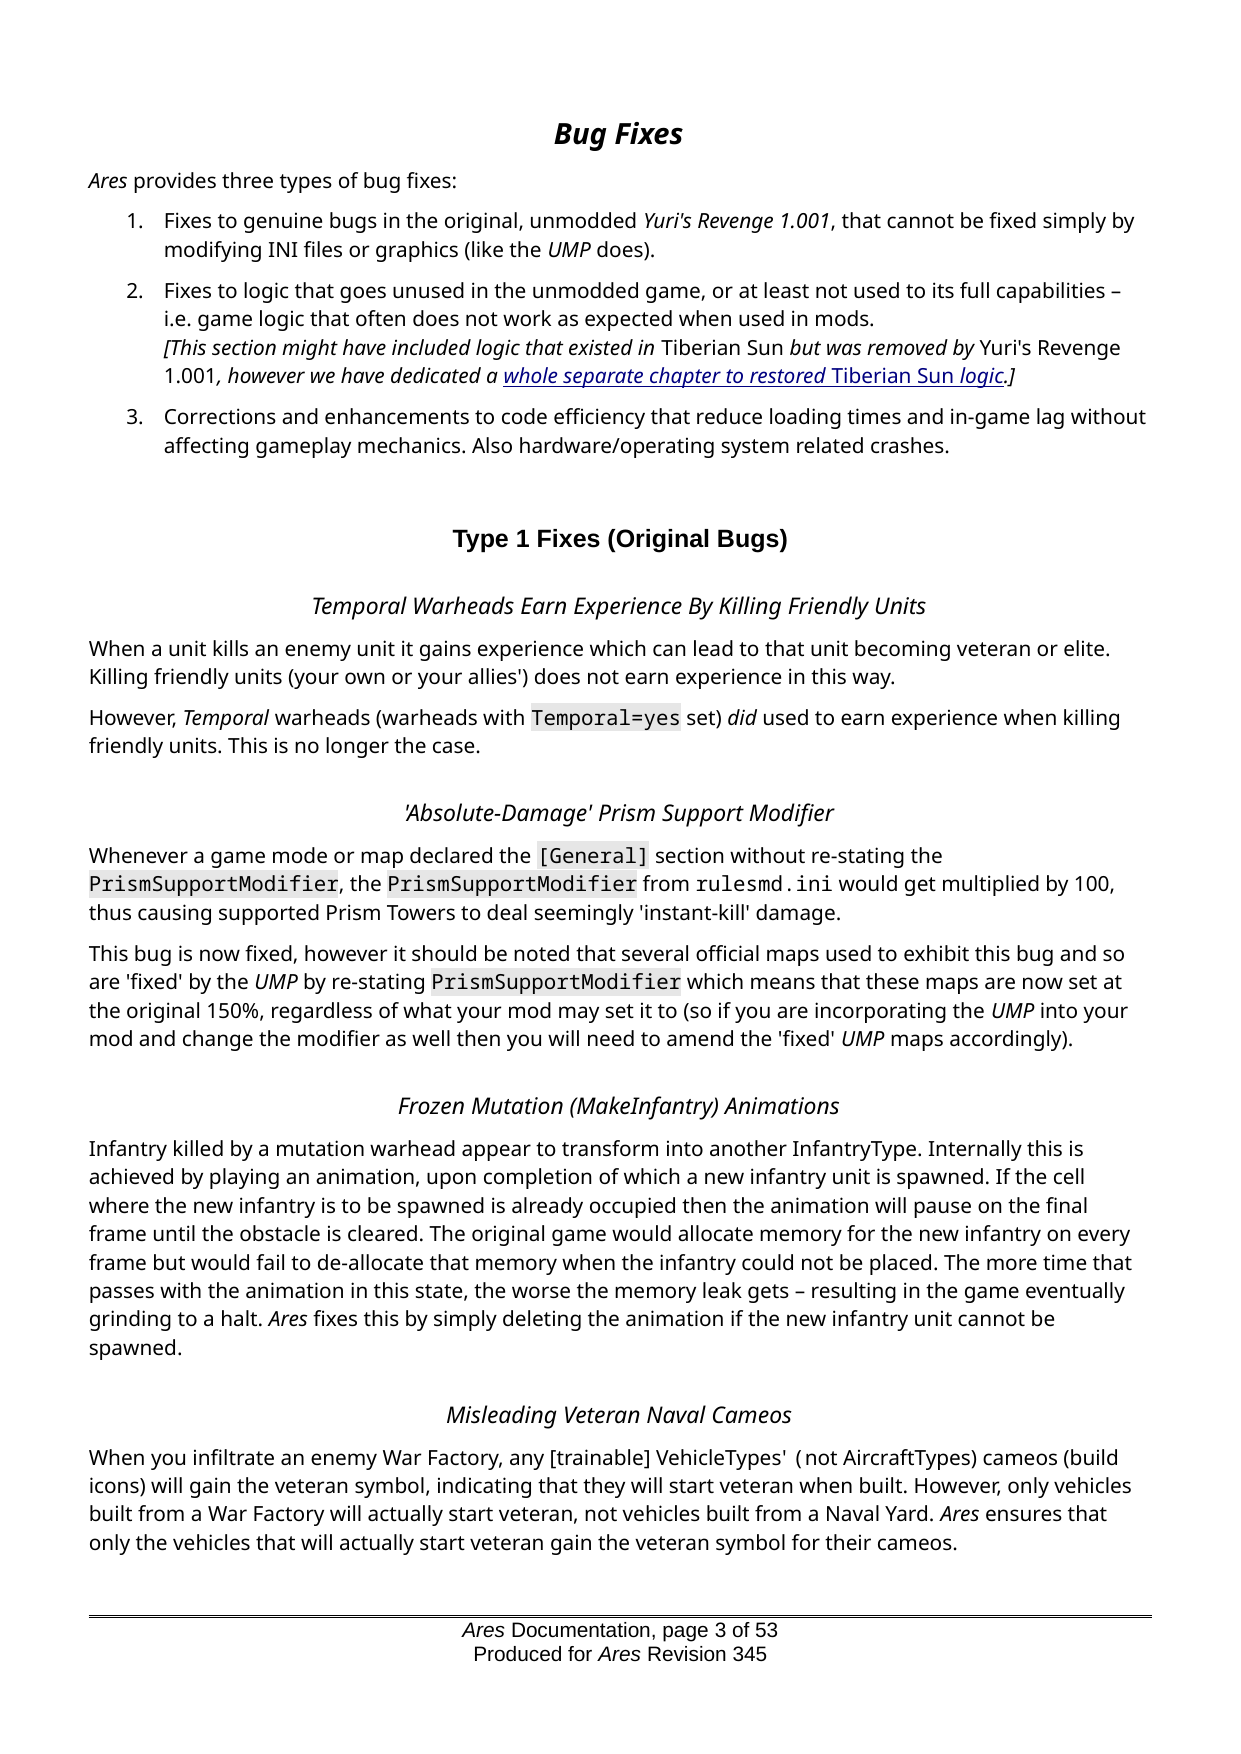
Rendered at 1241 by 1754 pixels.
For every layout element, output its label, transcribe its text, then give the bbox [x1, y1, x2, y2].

subtitle Temporal Warheads Earn Experience By Killing Friendly Units [88, 590, 1152, 621]
text When you infiltrate an enemy War Factory, any [trainable] VehicleTypes' (not AircraftTypes) cameos (build icons) will gain the veteran symbol, indicating that they will start veteran when built. However, only vehicles built from a War Factory will actually start veteran, not vehicles built from a Naval Yard. Ares ensures that only the vehicles that will actually start veteran gain the veteran symbol for their cameos. [88, 1443, 1152, 1556]
list Corrections and enhancements to code efficiency that reduce loading times and in-game lag without affecting gameplay mechanics. Also hardware/operating system related crashes. [126, 402, 1152, 459]
subtitle Frozen Mutation (MakeInfantry) Animations [88, 1090, 1152, 1121]
subtitle Misleading Veteran Naval Cameos [88, 1399, 1152, 1430]
list Fixes to genuine bugs in the original, unmodded Yuri's Revenge 1.001, that cannot be fixed simply by modifying INI files or graphics (like the UMP does). [126, 207, 1152, 263]
text Infantry killed by a mutation warhead appear to transform into another InfantryType. Internally this is achieved by playing an animation, upon completion of which a new infantry unit is spawned. If the cell where the new infantry is to be spawned is already occupied then the animation will pause on the final frame until the obstacle is cleared. The original game would allocate memory for the new infantry on every frame but would fail to de-allocate that memory when the infantry could not be placed. The more time that passes with the animation in this state, the worse the memory leak gets – resulting in the game eventually grinding to a halt. Ares fixes this by simply deleting the animation if the new infantry unit cannot be spawned. [88, 1134, 1152, 1361]
subtitle 'Absolute-Damage' Prism Support Modifier [88, 797, 1152, 829]
text Whenever a game mode or map declared the [General] section without re-stating the PrismSupportModifier, the PrismSupportModifier from rulesmd.ini would get multiplied by 100, thus causing supported Prism Towers to deal seemingly 'instant-kill' damage. [88, 841, 1152, 926]
text This bug is now fixed, however it should be noted that several official maps used to exhibit this bug and so are 'fixed' by the UMP by re-stating PrismSupportModifier which means that these maps are now set at the original 150%, regardless of what your mod may set it to (so if you are incorporating the UMP into your mod and change the modifier as well then you will need to amend the 'fixed' UMP maps accordingly). [88, 939, 1152, 1053]
text However, Temporal warheads (warheads with Temporal=yes set) did used to earn experience when killing friendly units. This is no longer the case. [88, 703, 1152, 760]
list Fixes to logic that goes unused in the unmodded game, or at least not used to its full capabilities – i.e. game logic that often does not work as expected when used in mods. [This section might have included logic that existed in Tiberian Sun but was removed by Yuri's Revenge 1.001, however we have dedicated a whole separate chapter to restored Tiberian Sun logic.] [126, 276, 1152, 390]
subtitle Bug Fixes [88, 113, 1152, 153]
subtitle Type 1 Fixes (Original Bugs) [88, 524, 1152, 553]
text When a unit kills an enemy unit it gains experience which can lead to that unit becoming veteran or elite. Killing friendly units (your own or your allies') does not earn experience in this way. [88, 634, 1152, 691]
text Ares provides three types of bug fixes: [88, 166, 1152, 194]
